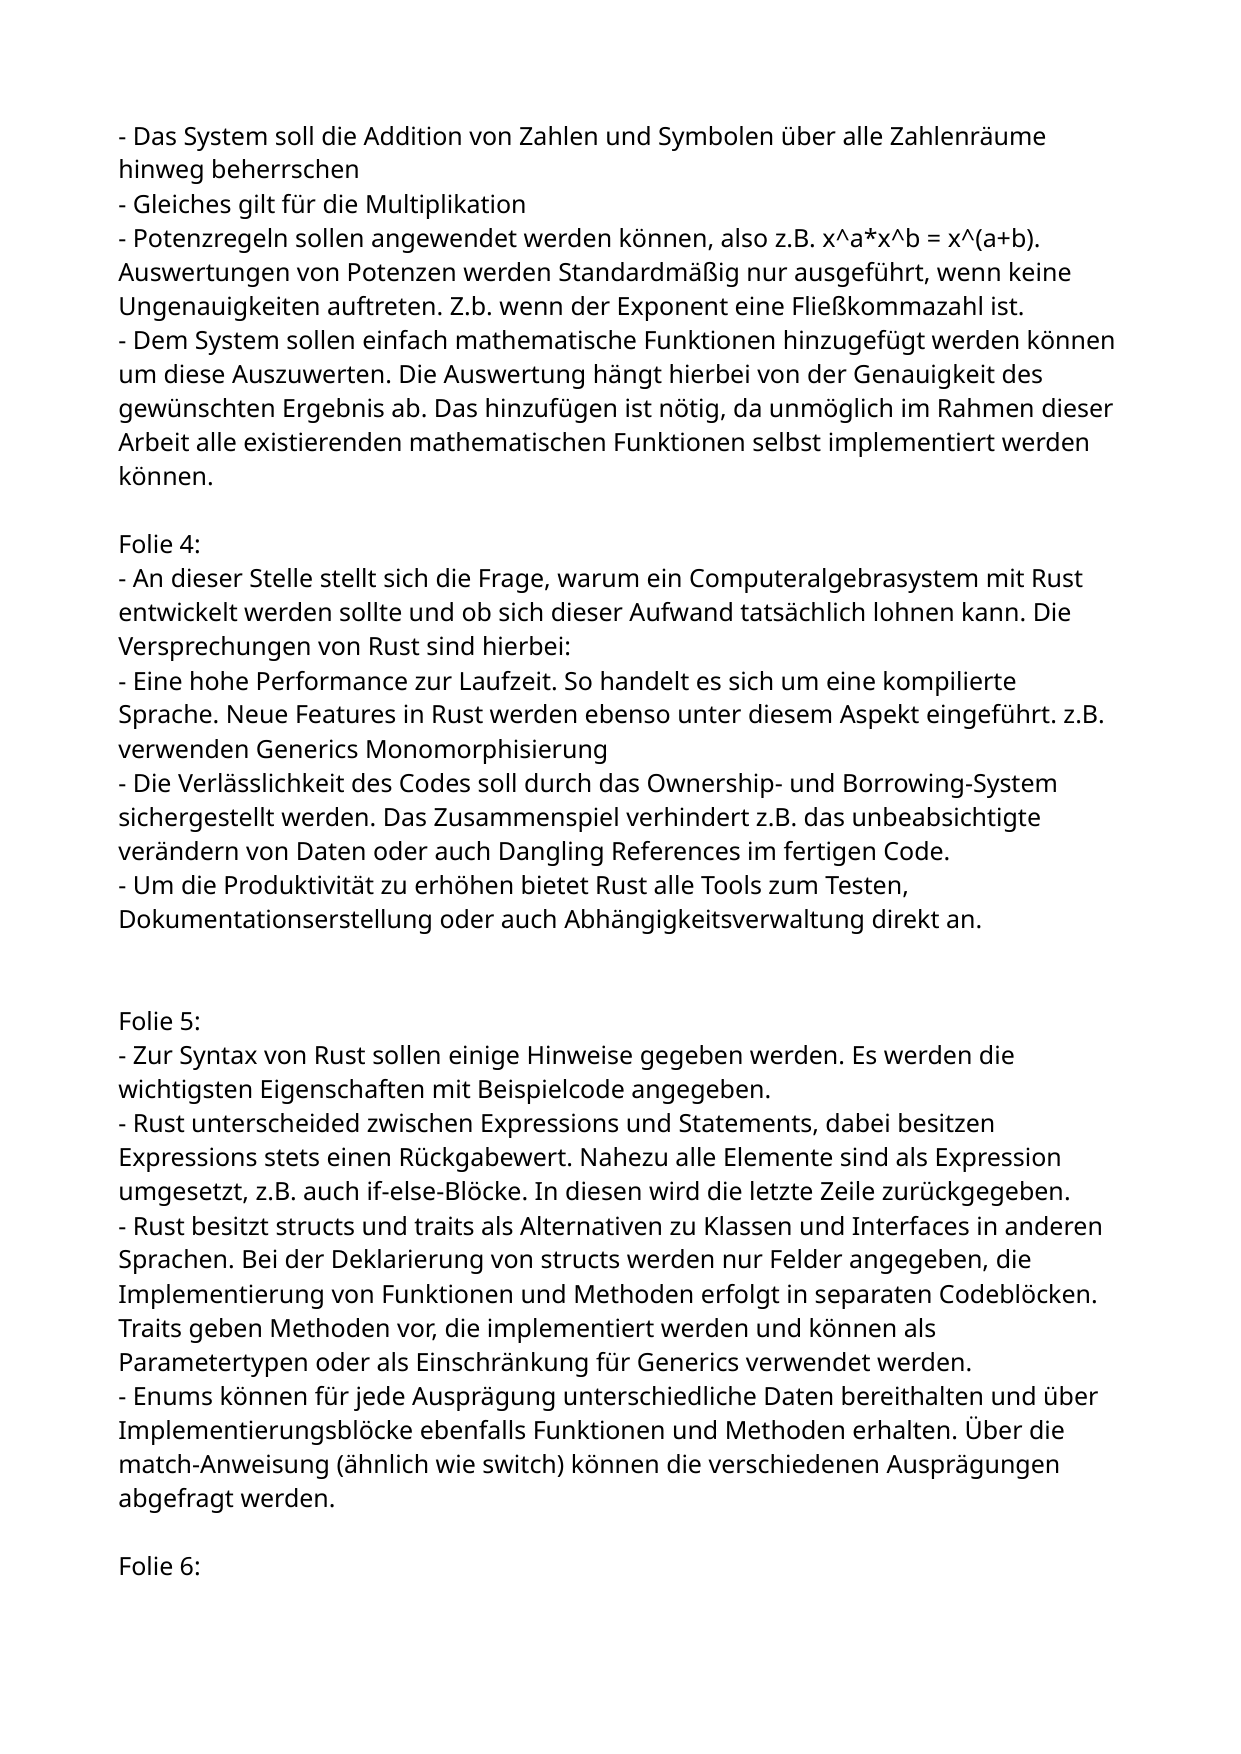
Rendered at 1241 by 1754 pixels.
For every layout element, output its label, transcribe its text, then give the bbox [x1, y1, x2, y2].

text - Potenzregeln sollen angewendet werden können, also z.B. x^a*x^b = x^(a+b). Auswertungen von Potenzen werden Standardmäßig nur ausgeführt, wenn keine Ungenauigkeiten auftreten. Z.b. wenn der Exponent eine Fließkommazahl ist. [118, 220, 1122, 322]
text - Die Verlässlichkeit des Codes soll durch das Ownership- und Borrowing-System sichergestellt werden. Das Zusammenspiel verhindert z.B. das unbeabsichtigte verändern von Daten oder auch Dangling References im fertigen Code. [118, 765, 1122, 867]
text - Rust besitzt structs und traits als Alternativen zu Klassen und Interfaces in anderen Sprachen. Bei der Deklarierung von structs werden nur Felder angegeben, die Implementierung von Funktionen und Methoden erfolgt in separaten Codeblöcken. [118, 1208, 1122, 1310]
text - Eine hohe Performance zur Laufzeit. So handelt es sich um eine kompilierte Sprache. Neue Features in Rust werden ebenso unter diesem Aspekt eingeführt. z.B. verwenden Generics Monomorphisierung [118, 663, 1122, 765]
text - Gleiches gilt für die Multiplikation [118, 186, 1122, 220]
text Folie 6: [118, 1549, 1122, 1583]
text - Enums können für jede Ausprägung unterschiedliche Daten bereithalten und über Implementierungsblöcke ebenfalls Funktionen und Methoden erhalten. Über die match-Anweisung (ähnlich wie switch) können die verschiedenen Ausprägungen abgefragt werden. [118, 1378, 1122, 1515]
text Traits geben Methoden vor, die implementiert werden und können als Parametertypen oder als Einschränkung für Generics verwendet werden. [118, 1310, 1122, 1378]
text Folie 5: [118, 1004, 1122, 1038]
text - Zur Syntax von Rust sollen einige Hinweise gegeben werden. Es werden die wichtigsten Eigenschaften mit Beispielcode angegeben. [118, 1038, 1122, 1106]
text - Um die Produktivität zu erhöhen bietet Rust alle Tools zum Testen, Dokumentationserstellung oder auch Abhängigkeitsverwaltung direkt an. [118, 867, 1122, 936]
text - Rust unterscheided zwischen Expressions und Statements, dabei besitzen Expressions stets einen Rückgabewert. Nahezu alle Elemente sind als Expression umgesetzt, z.B. auch if-else-Blöcke. In diesen wird die letzte Zeile zurückgegeben. [118, 1106, 1122, 1208]
text Folie 4: [118, 527, 1122, 561]
text - An dieser Stelle stellt sich die Frage, warum ein Computeralgebrasystem mit Rust entwickelt werden sollte und ob sich dieser Aufwand tatsächlich lohnen kann. Die Versprechungen von Rust sind hierbei: [118, 561, 1122, 663]
text - Das System soll die Addition von Zahlen und Symbolen über alle Zahlenräume hinweg beherrschen [118, 118, 1122, 186]
text - Dem System sollen einfach mathematische Funktionen hinzugefügt werden können um diese Auszuwerten. Die Auswertung hängt hierbei von der Genauigkeit des gewünschten Ergebnis ab. Das hinzufügen ist nötig, da unmöglich im Rahmen dieser Arbeit alle existierenden mathematischen Funktionen selbst implementiert werden können. [118, 322, 1122, 493]
